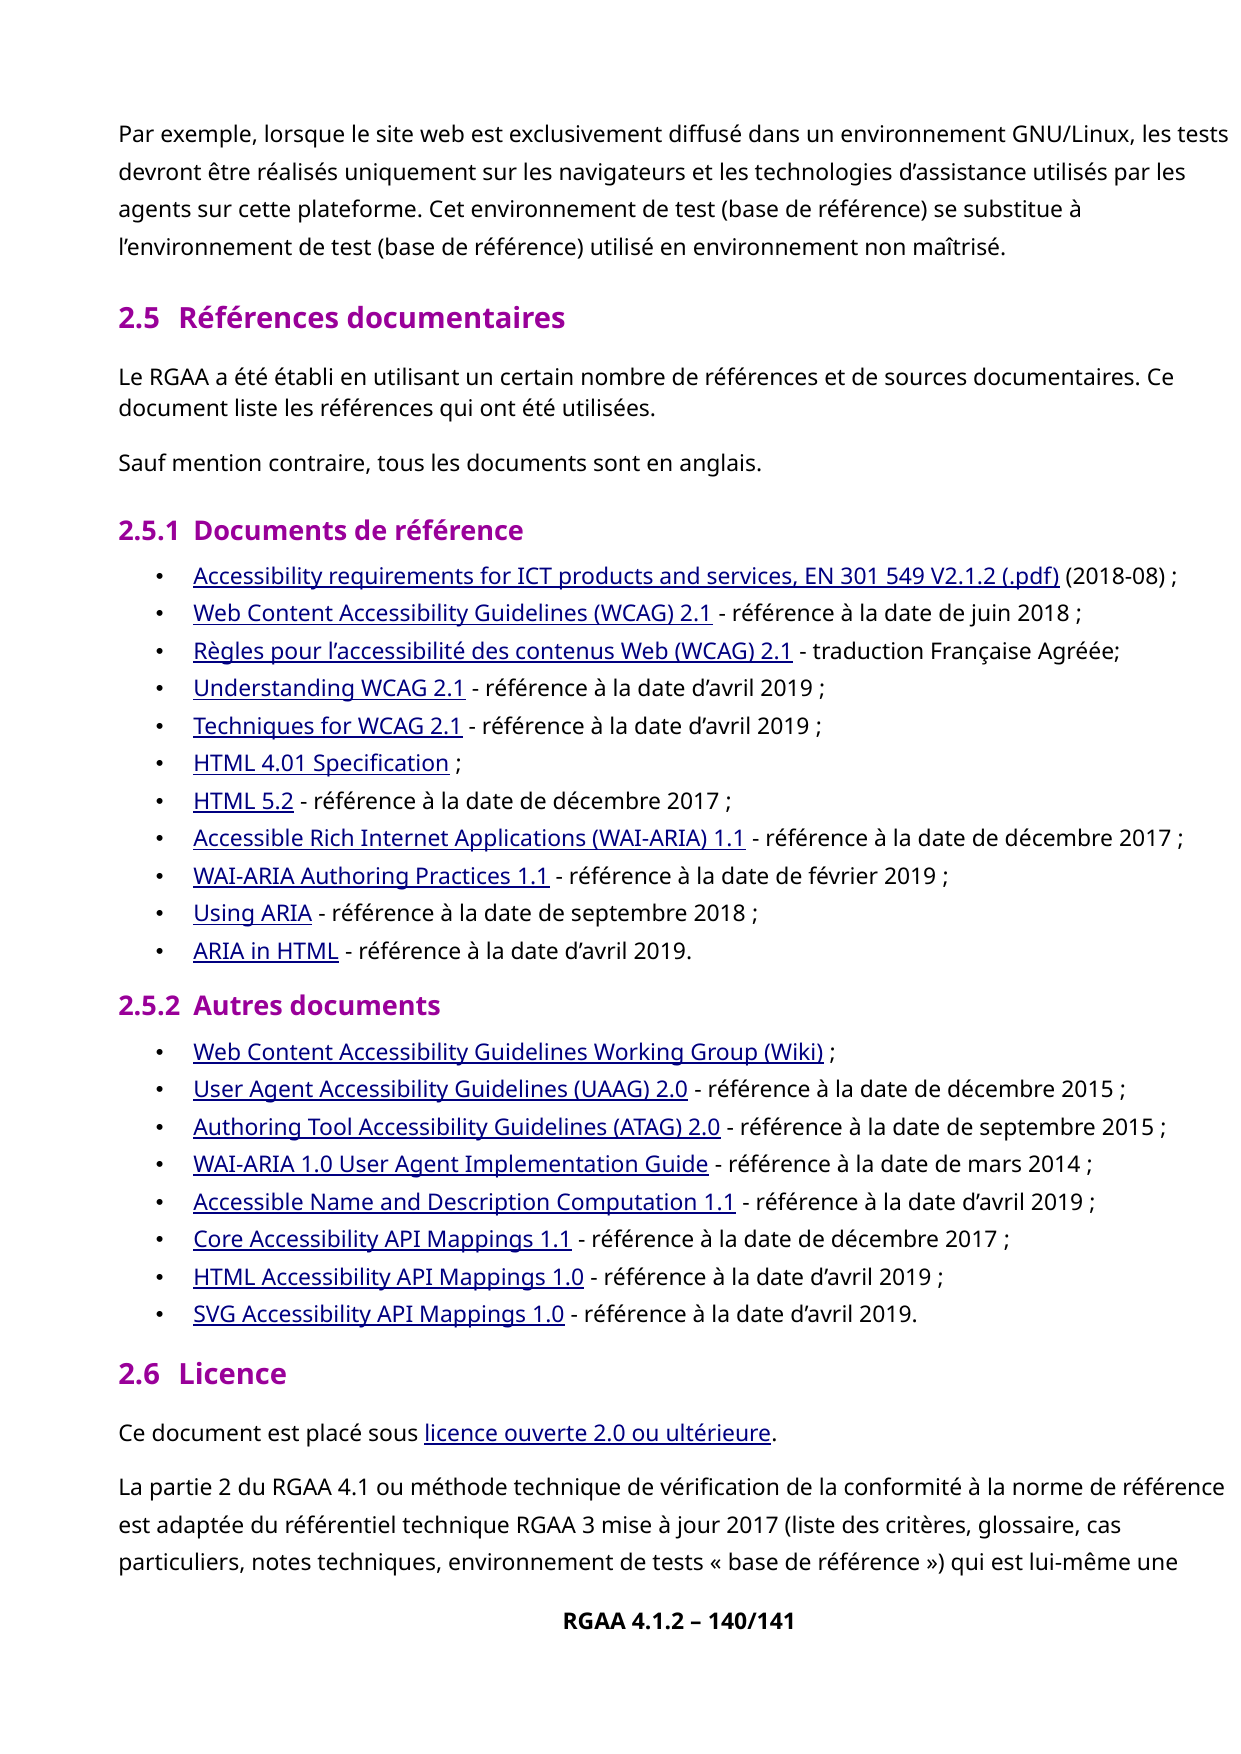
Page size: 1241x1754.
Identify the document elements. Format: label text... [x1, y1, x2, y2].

list SVG Accessibility API Mappings 1.0 - référence à la date d’avril 2019. [156, 1298, 1240, 1329]
list User Agent Accessibility Guidelines (UAAG) 2.0 - référence à la date de décembre 2015 ; [156, 1073, 1240, 1104]
text Le RGAA a été établi en utilisant un certain nombre de références et de sources documentaires. Ce document liste les références qui ont été utilisées. [118, 361, 1240, 423]
list WAI-ARIA 1.0 User Agent Implementation Guide - référence à la date de mars 2014 ; [156, 1148, 1240, 1179]
list Web Content Accessibility Guidelines (WCAG) 2.1 - référence à la date de juin 2018 ; [156, 597, 1240, 628]
subtitle Licence [118, 1353, 1240, 1393]
list Using ARIA - référence à la date de septembre 2018 ; [156, 897, 1240, 928]
subtitle Références documentaires [118, 298, 1240, 337]
list Authoring Tool Accessibility Guidelines (ATAG) 2.0 - référence à la date de septembre 2015 ; [156, 1111, 1240, 1142]
list Core Accessibility API Mappings 1.1 - référence à la date de décembre 2017 ; [156, 1223, 1240, 1254]
list Accessibility requirements for ICT products and services, EN 301 549 V2.1.2 (.pdf) (2018-08) ; [156, 559, 1240, 591]
text La partie 2 du RGAA 4.1 ou méthode technique de vérification de la conformité à la norme de référence est adaptée du référentiel technique RGAA 3 mise à jour 2017 (liste des critères, glossaire, cas particuliers, notes techniques, environnement de tests « base de référence ») qui est lui-même une [118, 1471, 1240, 1577]
list Understanding WCAG 2.1 - référence à la date d’avril 2019 ; [156, 672, 1240, 703]
list HTML 4.01 Specification ; [156, 747, 1240, 778]
list HTML 5.2 - référence à la date de décembre 2017 ; [156, 784, 1240, 816]
list ARIA in HTML - référence à la date d’avril 2019. [156, 934, 1240, 966]
subtitle Documents de référence [118, 511, 1240, 548]
subtitle Autres documents [118, 987, 1240, 1024]
list Techniques for WCAG 2.1 - référence à la date d’avril 2019 ; [156, 709, 1240, 741]
text Ce document est placé sous licence ouverte 2.0 ou ultérieure. [118, 1416, 1240, 1448]
text Par exemple, lorsque le site web est exclusivement diffusé dans un environnement GNU/Linux, les tests devront être réalisés uniquement sur les navigateurs et les technologies d’assistance utilisés par les agents sur cette plateforme. Cet environnement de test (base de référence) se substitue à l’environnement de test (base de référence) utilisé en environnement non maîtrisé. [118, 118, 1240, 262]
list HTML Accessibility API Mappings 1.0 - référence à la date d’avril 2019 ; [156, 1261, 1240, 1292]
text Sauf mention contraire, tous les documents sont en anglais. [118, 447, 1240, 478]
list Web Content Accessibility Guidelines Working Group (Wiki) ; [156, 1036, 1240, 1067]
list Règles pour l’accessibilité des contenus Web (WCAG) 2.1 - traduction Française Agréée; [156, 634, 1240, 666]
list WAI-ARIA Authoring Practices 1.1 - référence à la date de février 2019 ; [156, 859, 1240, 891]
list Accessible Name and Description Computation 1.1 - référence à la date d’avril 2019 ; [156, 1186, 1240, 1217]
list Accessible Rich Internet Applications (WAI-ARIA) 1.1 - référence à la date de décembre 2017 ; [156, 822, 1240, 853]
